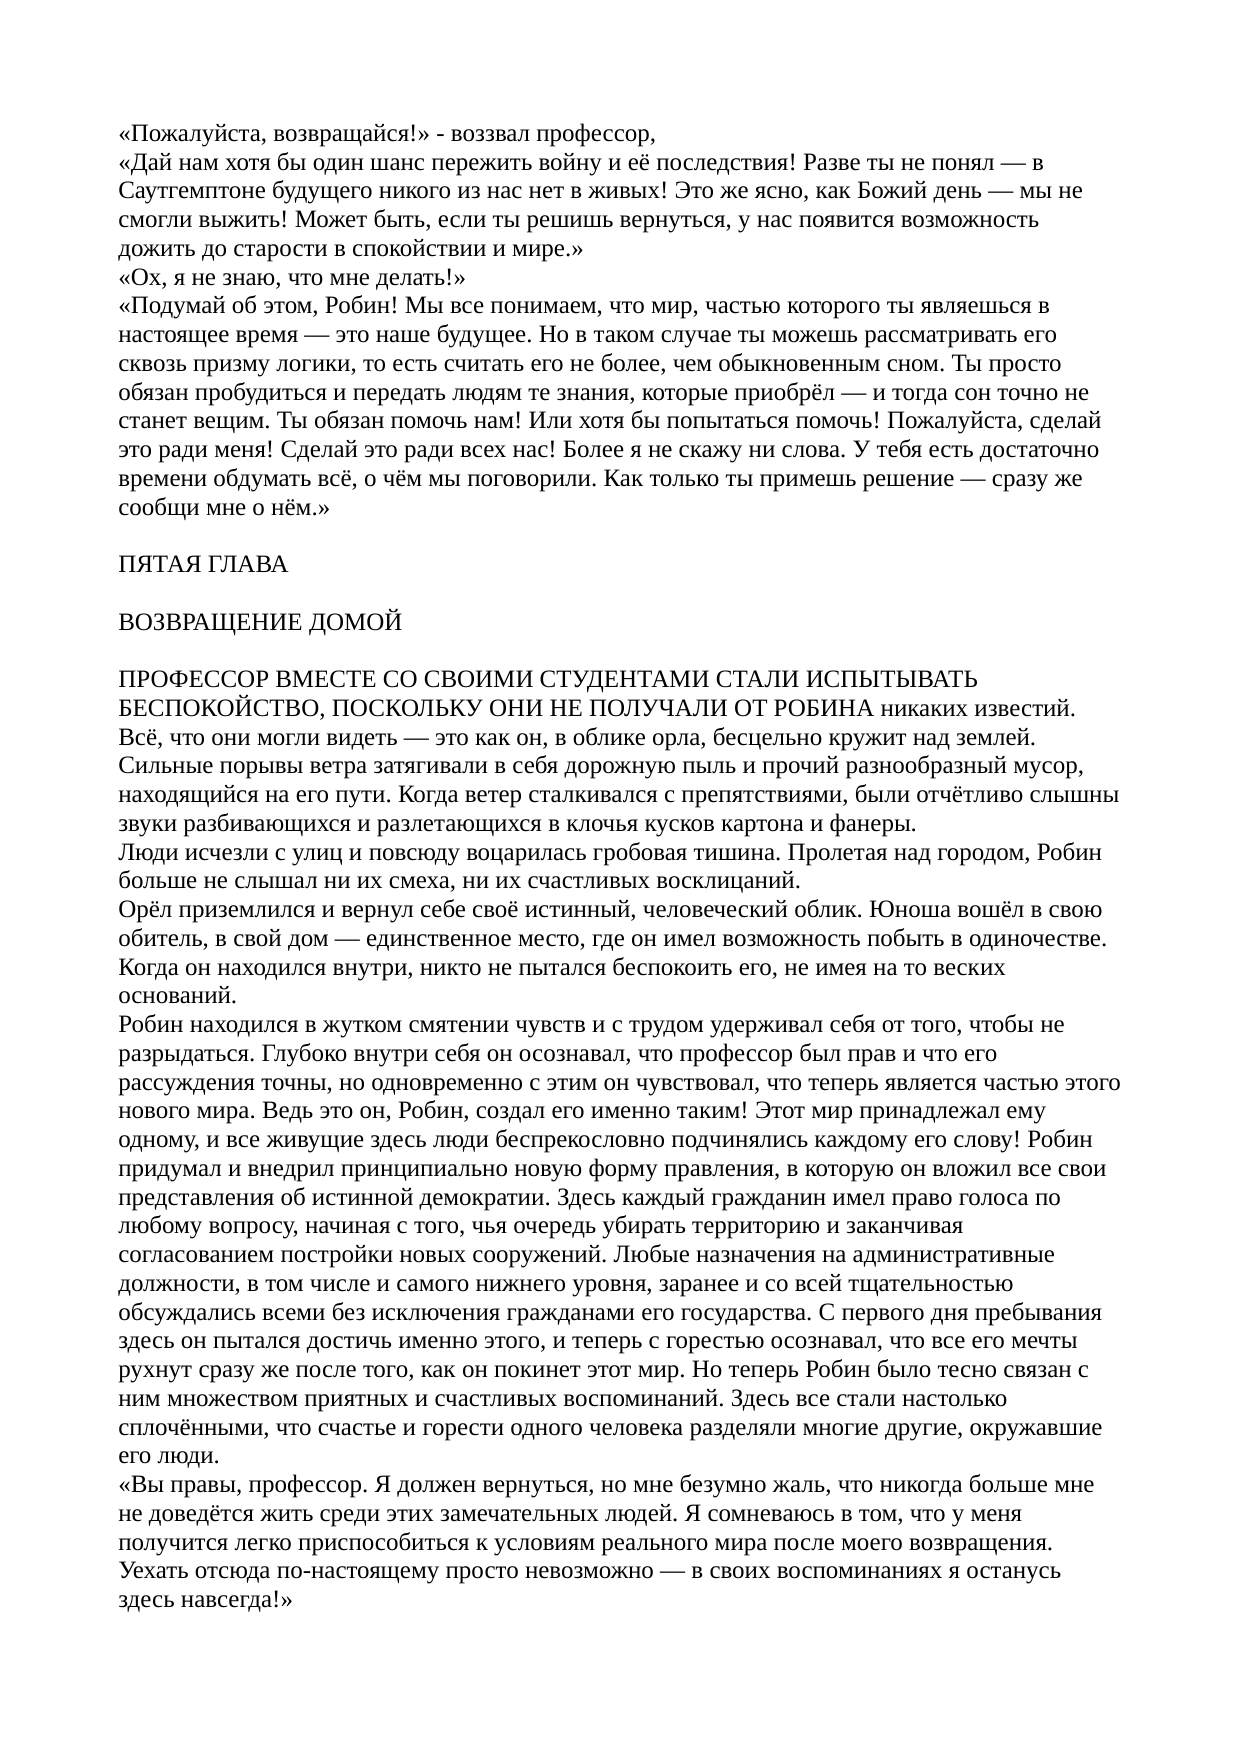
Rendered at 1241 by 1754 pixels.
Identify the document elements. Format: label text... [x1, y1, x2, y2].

text Робин находился в жутком смятении чувств и с трудом удерживал себя от того, чтобы не разрыдаться. Глубоко внутри себя он осознавал, что профессор был прав и что его рассуждения точны, но одновременно с этим он чувствовал, что теперь является частью этого нового мира. Ведь это он, Робин, создал его именно таким! Этот мир принадлежал ему одному, и все живущие здесь люди беспрекословно подчинялись каждому его слову! Робин придумал и внедрил принципиально новую форму правления, в которую он вложил все свои представления об истинной демократии. Здесь каждый гражданин имел право голоса по любому вопросу, начиная с того, чья очередь убирать территорию и заканчивая согласованием постройки новых сооружений. Любые назначения на административные должности, в том числе и самого нижнего уровня, заранее и со всей тщательностью обсуждались всеми без исключения гражданами его государства. С первого дня пребывания здесь он пытался достичь именно этого, и теперь с горестью осознавал, что все его мечты рухнут сразу же после того, как он покинет этот мир. Но теперь Робин было тесно связан с ним множеством приятных и счастливых воспоминаний. Здесь все стали настолько сплочёнными, что счастье и горести одного человека разделяли многие другие, окружавшие его люди. [118, 1009, 1122, 1469]
text «Вы правы, профессор. Я должен вернуться, но мне безумно жаль, что никогда больше мне не доведётся жить среди этих замечательных людей. Я сомневаюсь в том, что у меня получится легко приспособиться к условиям реального мира после моего возвращения. Уехать отсюда по-настоящему просто невозможно — в своих воспоминаниях я останусь здесь навсегда!» [118, 1469, 1122, 1613]
text Люди исчезли с улиц и повсюду воцарилась гробовая тишина. Пролетая над городом, Робин больше не слышал ни их смеха, ни их счастливых восклицаний. [118, 837, 1122, 894]
text ПРОФЕССОР ВМЕСТЕ СО СВОИМИ СТУДЕНТАМИ СТАЛИ ИСПЫТЫВАТЬ БЕСПОКОЙСТВО, ПОСКОЛЬКУ ОНИ НЕ ПОЛУЧАЛИ ОТ РОБИНА никаких известий. Всё, что они могли видеть — это как он, в облике орла, бесцельно кружит над землей. [118, 664, 1122, 751]
text Орёл приземлился и вернул себе своё истинный, человеческий облик. Юноша вошёл в свою обитель, в свой дом — единственное место, где он имел возможность побыть в одиночестве. Когда он находился внутри, никто не пытался беспокоить его, не имея на то веских оснований. [118, 894, 1122, 1009]
text «Ох, я не знаю, что мне делать!» [118, 262, 1122, 291]
text «Дай нам хотя бы один шанс пережить войну и её последствия! Разве ты не понял — в Саутгемптоне будущего никого из нас нет в живых! Это же ясно, как Божий день — мы не смогли выжить! Может быть, если ты решишь вернуться, у нас появится возможность дожить до старости в спокойствии и мире.» [118, 147, 1122, 262]
text ВОЗВРАЩЕНИЕ ДОМОЙ [118, 607, 1122, 636]
text «Пожалуйста, возвращайся!» - воззвал профессор, [118, 118, 1122, 147]
text Сильные порывы ветра затягивали в себя дорожную пыль и прочий разнообразный мусор, находящийся на его пути. Когда ветер сталкивался с препятствиями, были отчётливо слышны звуки разбивающихся и разлетающихся в клочья кусков картона и фанеры. [118, 751, 1122, 837]
text «Подумай об этом, Робин! Мы все понимаем, что мир, частью которого ты являешься в настоящее время — это наше будущее. Но в таком случае ты можешь рассматривать его сквозь призму логики, то есть считать его не более, чем обыкновенным сном. Ты просто обязан пробудиться и передать людям те знания, которые приобрёл — и тогда сон точно не станет вещим. Ты обязан помочь нам! Или хотя бы попытаться помочь! Пожалуйста, сделай это ради меня! Сделай это ради всех нас! Более я не скажу ни слова. У тебя есть достаточно времени обдумать всё, о чём мы поговорили. Как только ты примешь решение — сразу же сообщи мне о нём.» [118, 291, 1122, 521]
text ПЯТАЯ ГЛАВА [118, 549, 1122, 578]
